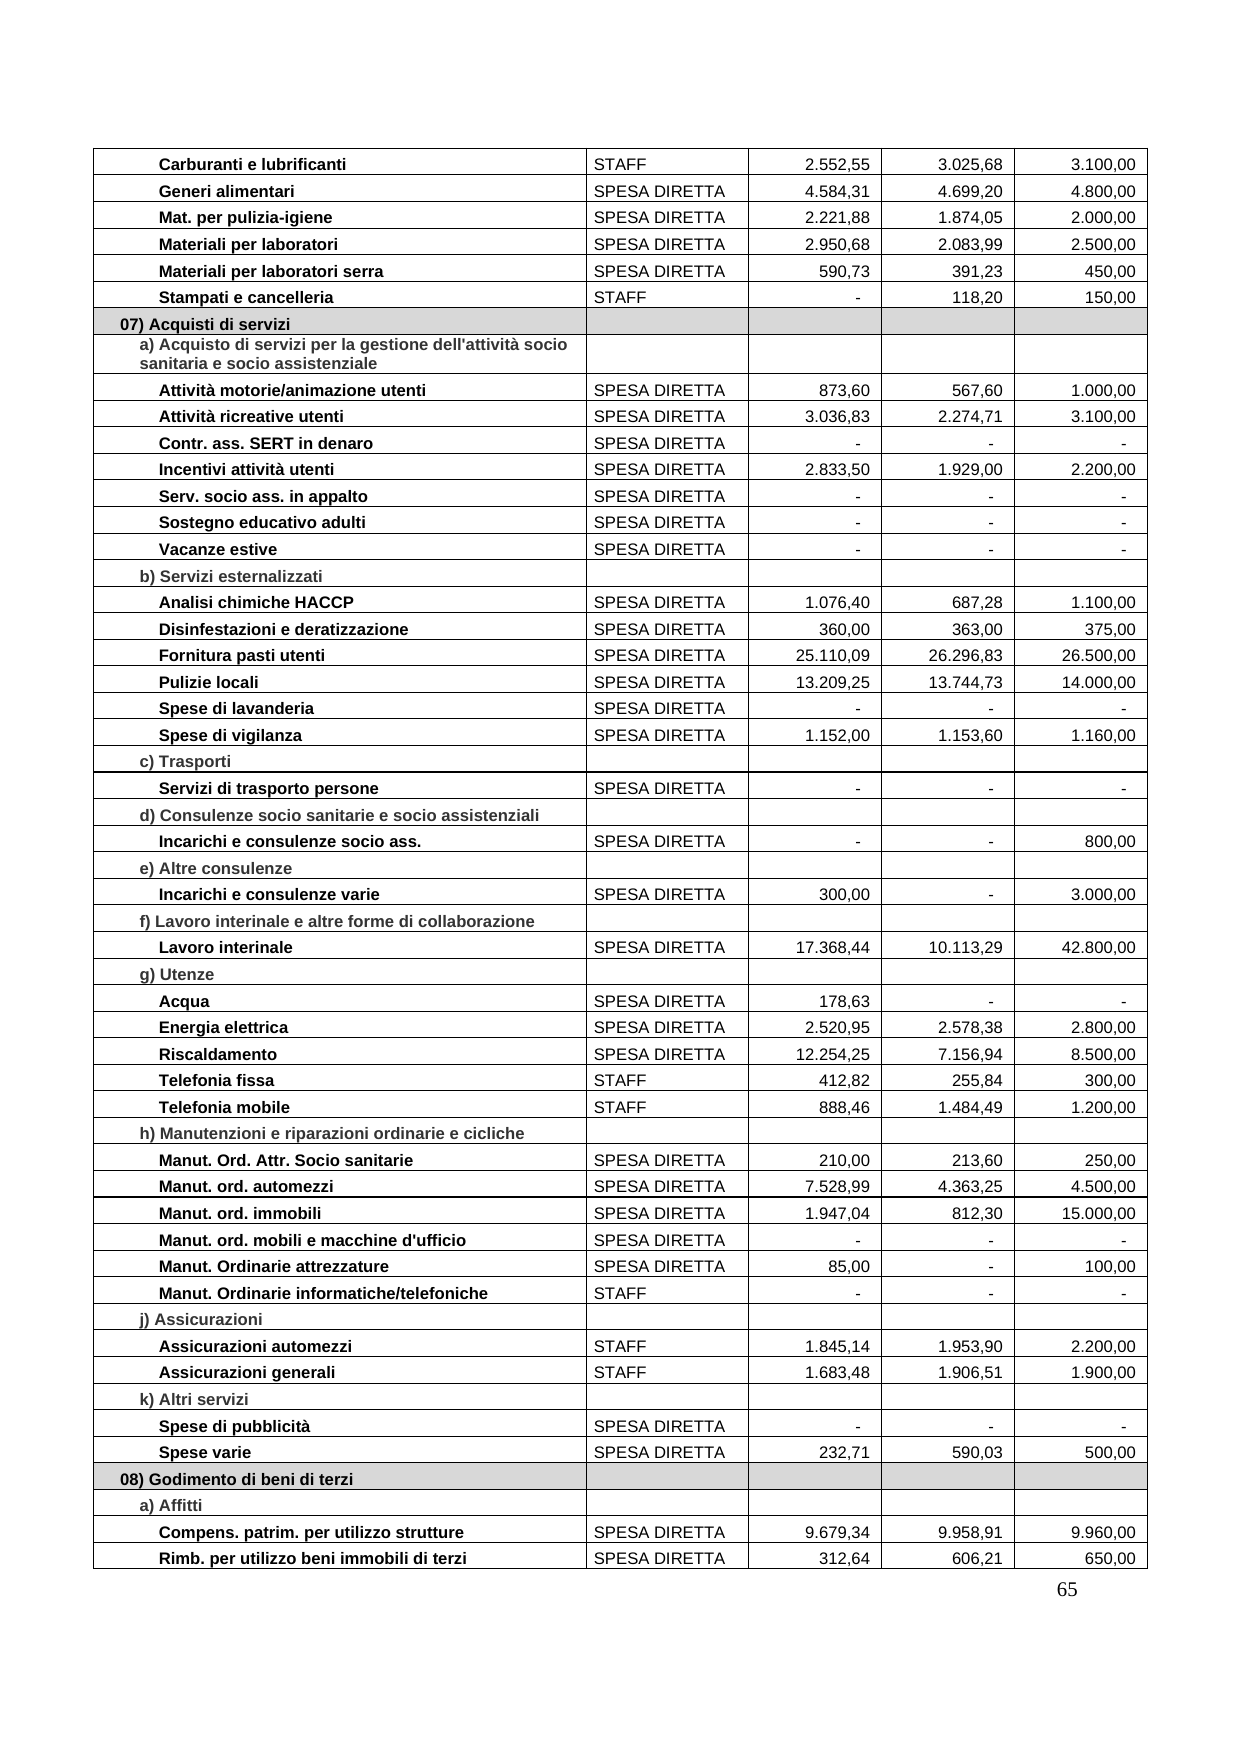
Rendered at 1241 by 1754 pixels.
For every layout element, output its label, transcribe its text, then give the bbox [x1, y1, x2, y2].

table_cell 687,28 [882, 587, 1014, 612]
table_cell [749, 335, 881, 373]
table_cell [113, 1357, 132, 1382]
table_cell 650,00 [1015, 1543, 1147, 1568]
table_cell [94, 666, 113, 692]
table_cell [94, 1463, 113, 1489]
table_cell [94, 1144, 113, 1170]
table_cell Compens. patrim. per utilizzo strutture [151, 1516, 586, 1542]
table_cell 567,60 [882, 374, 1014, 399]
table_cell d) Consulenze socio sanitarie e socio assistenziali [132, 799, 586, 824]
table_cell 1.845,14 [749, 1330, 881, 1356]
table_cell [94, 1171, 113, 1196]
table_cell 25.110,09 [749, 640, 881, 665]
table_cell 3.100,00 [1015, 401, 1147, 426]
table_cell [113, 374, 132, 399]
table_cell [94, 746, 113, 771]
table_cell [132, 401, 151, 426]
table_cell [94, 852, 113, 878]
table_cell 3.100,00 [1015, 149, 1147, 174]
table_cell 250,00 [1015, 1144, 1147, 1170]
table_cell SPESA DIRETTA [587, 454, 748, 479]
table_cell [94, 1543, 113, 1568]
table_cell [132, 1330, 151, 1356]
table_cell - [749, 1410, 881, 1436]
table_cell [132, 149, 151, 174]
table_cell [113, 1437, 132, 1462]
table_cell [132, 1012, 151, 1037]
table_cell SPESA DIRETTA [587, 719, 748, 745]
table_cell Acqua [151, 985, 586, 1011]
table_cell 8.500,00 [1015, 1038, 1147, 1064]
table_cell [587, 746, 748, 771]
table_cell 2.520,95 [749, 1012, 881, 1037]
table_cell [113, 932, 132, 957]
table_cell [94, 1277, 113, 1303]
table_cell 2.274,71 [882, 401, 1014, 426]
table_cell [132, 1437, 151, 1462]
table_cell Materiali per laboratori serra [151, 255, 586, 281]
table_cell STAFF [587, 1357, 748, 1382]
table_cell 1.160,00 [1015, 719, 1147, 745]
table_cell - [1015, 985, 1147, 1011]
table_cell - [882, 427, 1014, 453]
table_cell Assicurazioni generali [151, 1357, 586, 1382]
table_cell [882, 1490, 1014, 1515]
table_cell Materiali per laboratori [151, 229, 586, 254]
table_cell [132, 666, 151, 692]
table_cell [132, 693, 151, 718]
table_cell [94, 613, 113, 639]
table_cell STAFF [587, 1277, 748, 1303]
table_cell - [749, 773, 881, 798]
table_cell SPESA DIRETTA [587, 202, 748, 227]
table_cell SPESA DIRETTA [587, 826, 748, 851]
table_cell 2.200,00 [1015, 1330, 1147, 1356]
table_cell [882, 335, 1014, 373]
table_cell 4.363,25 [882, 1171, 1014, 1196]
table_cell SPESA DIRETTA [587, 1012, 748, 1037]
table_cell [113, 1251, 132, 1276]
table_cell 85,00 [749, 1251, 881, 1276]
table_cell 13.744,73 [882, 666, 1014, 692]
table_cell [132, 1144, 151, 1170]
table_cell Manut. Ordinarie attrezzature [151, 1251, 586, 1276]
table_cell Mat. per pulizia-igiene [151, 202, 586, 227]
table_cell SPESA DIRETTA [587, 480, 748, 506]
table_cell 2.552,55 [749, 149, 881, 174]
table_cell [132, 826, 151, 851]
table_cell [94, 534, 113, 559]
table_cell [1015, 1118, 1147, 1143]
table_cell SPESA DIRETTA [587, 879, 748, 904]
table_cell [113, 1038, 132, 1064]
table_cell [882, 1463, 1014, 1489]
table_cell Stampati e cancelleria [151, 282, 586, 307]
table_cell 312,64 [749, 1543, 881, 1568]
table_cell 2.083,99 [882, 229, 1014, 254]
table_cell j) Assicurazioni [132, 1304, 586, 1329]
table_cell [94, 799, 113, 824]
table_cell - [749, 1224, 881, 1249]
table_cell [132, 1357, 151, 1382]
table_cell [749, 1118, 881, 1143]
table_cell 590,03 [882, 1437, 1014, 1462]
table_cell 42.800,00 [1015, 932, 1147, 957]
table_cell - [749, 826, 881, 851]
table_cell SPESA DIRETTA [587, 773, 748, 798]
table_cell 3.000,00 [1015, 879, 1147, 904]
table_cell [113, 175, 132, 201]
table_cell SPESA DIRETTA [587, 693, 748, 718]
table_cell [132, 229, 151, 254]
table_cell Disinfestazioni e deratizzazione [151, 613, 586, 639]
table_cell - [1015, 1224, 1147, 1249]
table_cell [113, 587, 132, 612]
table_cell [94, 1091, 113, 1117]
table_cell [94, 1357, 113, 1382]
table_cell 118,20 [882, 282, 1014, 307]
table_cell 812,30 [882, 1198, 1014, 1223]
table_cell 210,00 [749, 1144, 881, 1170]
table_cell [132, 1277, 151, 1303]
table_cell - [882, 480, 1014, 506]
table_cell 10.113,29 [882, 932, 1014, 957]
table_cell [94, 959, 113, 984]
table_cell - [1015, 1277, 1147, 1303]
table_cell 150,00 [1015, 282, 1147, 307]
table_cell - [882, 773, 1014, 798]
table_cell [587, 959, 748, 984]
table_cell 100,00 [1015, 1251, 1147, 1276]
table_cell [882, 746, 1014, 771]
table_cell Spese di lavanderia [151, 693, 586, 718]
table_cell 873,60 [749, 374, 881, 399]
table_cell [94, 1384, 113, 1409]
table_cell SPESA DIRETTA [587, 427, 748, 453]
table_cell Energia elettrica [151, 1012, 586, 1037]
table_cell [113, 613, 132, 639]
table_cell - [882, 879, 1014, 904]
table_cell 9.960,00 [1015, 1516, 1147, 1542]
table_cell 2.000,00 [1015, 202, 1147, 227]
table_cell [94, 640, 113, 665]
table_cell [113, 560, 132, 586]
table_cell [113, 427, 132, 453]
table_cell SPESA DIRETTA [587, 1437, 748, 1462]
table_cell [113, 826, 132, 851]
table_cell [94, 587, 113, 612]
table_cell 800,00 [1015, 826, 1147, 851]
table_cell - [882, 507, 1014, 532]
table_cell [113, 852, 132, 878]
table_cell [113, 1490, 132, 1515]
table_cell [94, 229, 113, 254]
table_cell [94, 335, 113, 373]
table_cell - [1015, 693, 1147, 718]
table_cell [113, 1410, 132, 1436]
table_cell SPESA DIRETTA [587, 985, 748, 1011]
table_cell Spese varie [151, 1437, 586, 1462]
table_cell [132, 454, 151, 479]
table_cell [94, 1224, 113, 1249]
table_cell [113, 1384, 132, 1409]
table_cell 1.152,00 [749, 719, 881, 745]
table_cell - [749, 282, 881, 307]
table_cell 888,46 [749, 1091, 881, 1117]
table_cell [113, 480, 132, 506]
table_cell [882, 308, 1014, 334]
table_cell 26.296,83 [882, 640, 1014, 665]
table_cell [132, 879, 151, 904]
table_cell 9.958,91 [882, 1516, 1014, 1542]
table_cell 4.584,31 [749, 175, 881, 201]
table_cell [132, 587, 151, 612]
table_cell - [882, 1224, 1014, 1249]
table_cell [113, 1118, 132, 1143]
table_cell Telefonia fissa [151, 1065, 586, 1090]
table_cell [113, 1091, 132, 1117]
table_cell SPESA DIRETTA [587, 613, 748, 639]
table_cell 213,60 [882, 1144, 1014, 1170]
table_cell [882, 1384, 1014, 1409]
table_cell [587, 560, 748, 586]
table_cell Fornitura pasti utenti [151, 640, 586, 665]
table_cell [113, 454, 132, 479]
table_cell [882, 560, 1014, 586]
table_cell [94, 1516, 113, 1542]
table_cell [113, 799, 132, 824]
table_cell STAFF [587, 1065, 748, 1090]
table_cell Incarichi e consulenze socio ass. [151, 826, 586, 851]
table_cell [132, 255, 151, 281]
table_cell [94, 1437, 113, 1462]
table_cell SPESA DIRETTA [587, 507, 748, 532]
table_cell [94, 308, 113, 334]
table_cell [132, 1171, 151, 1196]
table_cell [132, 427, 151, 453]
table_cell [94, 773, 113, 798]
table_cell 4.699,20 [882, 175, 1014, 201]
table_cell [94, 905, 113, 931]
table_cell - [1015, 427, 1147, 453]
table_cell SPESA DIRETTA [587, 587, 748, 612]
table_cell [882, 959, 1014, 984]
table_cell - [749, 1277, 881, 1303]
table_cell [113, 773, 132, 798]
table_cell [94, 1118, 113, 1143]
table_cell Lavoro interinale [151, 932, 586, 957]
table_cell STAFF [587, 1091, 748, 1117]
table_cell 1.900,00 [1015, 1357, 1147, 1382]
table_cell 3.025,68 [882, 149, 1014, 174]
table_cell [132, 175, 151, 201]
table_cell [132, 1224, 151, 1249]
table_cell [94, 507, 113, 532]
table_cell 4.800,00 [1015, 175, 1147, 201]
table_cell Attività ricreative utenti [151, 401, 586, 426]
table_cell [113, 1277, 132, 1303]
table_cell [1015, 1463, 1147, 1489]
table_cell [587, 1384, 748, 1409]
table_cell STAFF [587, 282, 748, 307]
table_cell Manut. Ord. Attr. Socio sanitarie [151, 1144, 586, 1170]
table_cell 2.500,00 [1015, 229, 1147, 254]
table_cell 2.221,88 [749, 202, 881, 227]
table_cell b) Servizi esternalizzati [132, 560, 586, 586]
table_cell [94, 282, 113, 307]
table_cell [113, 1224, 132, 1249]
table_cell - [1015, 480, 1147, 506]
table_cell [113, 1171, 132, 1196]
table_cell [882, 1118, 1014, 1143]
table_cell [132, 1516, 151, 1542]
table_cell [113, 507, 132, 532]
table_cell [749, 1304, 881, 1329]
table_cell [587, 799, 748, 824]
table_cell - [882, 1251, 1014, 1276]
table_cell 2.833,50 [749, 454, 881, 479]
table_cell - [1015, 507, 1147, 532]
table_cell - [749, 534, 881, 559]
table_cell [749, 852, 881, 878]
table_cell [587, 1304, 748, 1329]
table_cell - [749, 480, 881, 506]
table_cell 15.000,00 [1015, 1198, 1147, 1223]
table_cell k) Altri servizi [132, 1384, 586, 1409]
table_cell STAFF [587, 149, 748, 174]
table_cell [132, 534, 151, 559]
table_cell [94, 1490, 113, 1515]
table_cell Vacanze estive [151, 534, 586, 559]
table_cell [587, 852, 748, 878]
table_cell f) Lavoro interinale e altre forme di collaborazione [132, 905, 586, 931]
table_cell 13.209,25 [749, 666, 881, 692]
table_cell [113, 255, 132, 281]
table_cell - [749, 427, 881, 453]
table_cell [132, 480, 151, 506]
table_cell SPESA DIRETTA [587, 374, 748, 399]
table_cell SPESA DIRETTA [587, 666, 748, 692]
table_cell Generi alimentari [151, 175, 586, 201]
table_cell [94, 175, 113, 201]
table_cell 300,00 [1015, 1065, 1147, 1090]
table_cell Analisi chimiche HACCP [151, 587, 586, 612]
table_cell Assicurazioni automezzi [151, 1330, 586, 1356]
table_cell SPESA DIRETTA [587, 640, 748, 665]
table_cell [132, 1543, 151, 1568]
table_cell [113, 905, 132, 931]
table_cell [132, 1251, 151, 1276]
table_cell [94, 255, 113, 281]
table_cell [132, 773, 151, 798]
table_cell [94, 1065, 113, 1090]
table_cell c) Trasporti [132, 746, 586, 771]
table_cell [587, 905, 748, 931]
table_cell 375,00 [1015, 613, 1147, 639]
table_cell 1.874,05 [882, 202, 1014, 227]
table_cell SPESA DIRETTA [587, 932, 748, 957]
table_cell Sostegno educativo adulti [151, 507, 586, 532]
table_cell [113, 1304, 132, 1329]
table_cell [882, 1304, 1014, 1329]
table_cell [94, 1330, 113, 1356]
table_cell [113, 1065, 132, 1090]
table_cell a) Affitti [132, 1490, 586, 1515]
table_cell [1015, 905, 1147, 931]
table_cell [1015, 1384, 1147, 1409]
table_cell [94, 826, 113, 851]
table_cell [94, 693, 113, 718]
table_cell [113, 229, 132, 254]
table_cell [113, 1330, 132, 1356]
table_cell - [1015, 534, 1147, 559]
table_cell [1015, 1304, 1147, 1329]
table_cell 7.528,99 [749, 1171, 881, 1196]
table_cell [1015, 335, 1147, 373]
table_cell [94, 985, 113, 1011]
table_cell SPESA DIRETTA [587, 1251, 748, 1276]
table_cell [749, 1384, 881, 1409]
table_cell [94, 560, 113, 586]
table_cell [113, 640, 132, 665]
table_cell 1.953,90 [882, 1330, 1014, 1356]
table_cell - [749, 507, 881, 532]
table_cell [132, 1198, 151, 1223]
table_cell - [882, 534, 1014, 559]
table_cell 1.153,60 [882, 719, 1014, 745]
table_cell - [882, 826, 1014, 851]
table_cell [94, 454, 113, 479]
table_cell - [882, 1277, 1014, 1303]
table_cell [132, 640, 151, 665]
table_cell 3.036,83 [749, 401, 881, 426]
table_cell [113, 335, 132, 373]
table_cell [94, 1251, 113, 1276]
table_cell [132, 282, 151, 307]
table_cell 7.156,94 [882, 1038, 1014, 1064]
table_cell [882, 905, 1014, 931]
table_cell Incentivi attività utenti [151, 454, 586, 479]
table_cell [132, 1410, 151, 1436]
table_cell g) Utenze [132, 959, 586, 984]
table_cell Contr. ass. SERT in denaro [151, 427, 586, 453]
table_cell 2.950,68 [749, 229, 881, 254]
table_cell [94, 1198, 113, 1223]
table_cell [1015, 799, 1147, 824]
table_cell [94, 879, 113, 904]
table_cell [113, 719, 132, 745]
table_cell 255,84 [882, 1065, 1014, 1090]
table_cell SPESA DIRETTA [587, 1198, 748, 1223]
table_cell SPESA DIRETTA [587, 255, 748, 281]
table_cell - [1015, 773, 1147, 798]
table_cell [113, 1198, 132, 1223]
table_cell [749, 1490, 881, 1515]
table_cell [94, 149, 113, 174]
table_cell 1.200,00 [1015, 1091, 1147, 1117]
table_cell 606,21 [882, 1543, 1014, 1568]
table_cell 07) Acquisti di servizi [113, 308, 586, 334]
table_cell 360,00 [749, 613, 881, 639]
table_cell [132, 1065, 151, 1090]
table_cell - [749, 693, 881, 718]
table_cell 1.947,04 [749, 1198, 881, 1223]
table_cell 1.929,00 [882, 454, 1014, 479]
table_cell [94, 719, 113, 745]
table_cell Pulizie locali [151, 666, 586, 692]
table_cell [94, 1012, 113, 1037]
table_cell [132, 613, 151, 639]
table_cell [132, 374, 151, 399]
table_cell [113, 149, 132, 174]
table_cell [132, 202, 151, 227]
table_cell [113, 985, 132, 1011]
table_cell 1.683,48 [749, 1357, 881, 1382]
table_cell [749, 959, 881, 984]
table_cell [132, 507, 151, 532]
table_cell - [882, 1410, 1014, 1436]
table_cell [1015, 852, 1147, 878]
table_cell SPESA DIRETTA [587, 401, 748, 426]
table_cell 391,23 [882, 255, 1014, 281]
table_cell 450,00 [1015, 255, 1147, 281]
table_cell 300,00 [749, 879, 881, 904]
table_cell [113, 746, 132, 771]
table_cell [94, 374, 113, 399]
table_cell 500,00 [1015, 1437, 1147, 1462]
table_cell [587, 335, 748, 373]
table_cell [113, 693, 132, 718]
table_cell 1.000,00 [1015, 374, 1147, 399]
table_cell 412,82 [749, 1065, 881, 1090]
table_cell - [1015, 1410, 1147, 1436]
table_cell Incarichi e consulenze varie [151, 879, 586, 904]
table_cell [587, 308, 748, 334]
table_cell 1.484,49 [882, 1091, 1014, 1117]
table_cell Manut. Ordinarie informatiche/telefoniche [151, 1277, 586, 1303]
table_cell SPESA DIRETTA [587, 175, 748, 201]
table_cell [1015, 1490, 1147, 1515]
table_cell [94, 401, 113, 426]
table_cell [94, 202, 113, 227]
table_cell [587, 1463, 748, 1489]
table_cell SPESA DIRETTA [587, 1543, 748, 1568]
table_cell [94, 480, 113, 506]
table_cell [749, 746, 881, 771]
table_cell Manut. ord. mobili e macchine d'ufficio [151, 1224, 586, 1249]
table_cell [113, 666, 132, 692]
table_cell 2.200,00 [1015, 454, 1147, 479]
table_cell [132, 719, 151, 745]
table_cell SPESA DIRETTA [587, 1038, 748, 1064]
table_cell [113, 1543, 132, 1568]
table_cell [113, 1516, 132, 1542]
table_cell [113, 879, 132, 904]
table_cell [113, 1012, 132, 1037]
table_cell Spese di vigilanza [151, 719, 586, 745]
table_cell 363,00 [882, 613, 1014, 639]
table_cell [1015, 308, 1147, 334]
table_cell Manut. ord. immobili [151, 1198, 586, 1223]
table_cell SPESA DIRETTA [587, 1410, 748, 1436]
table_cell 17.368,44 [749, 932, 881, 957]
table_cell [113, 1144, 132, 1170]
table_cell [749, 905, 881, 931]
table_cell [882, 799, 1014, 824]
table_cell 9.679,34 [749, 1516, 881, 1542]
table_cell [132, 1091, 151, 1117]
table_cell SPESA DIRETTA [587, 534, 748, 559]
table_cell 14.000,00 [1015, 666, 1147, 692]
table_cell [113, 959, 132, 984]
table_cell 1.906,51 [882, 1357, 1014, 1382]
table_cell Rimb. per utilizzo beni immobili di terzi [151, 1543, 586, 1568]
table_cell [1015, 560, 1147, 586]
table_cell 1.100,00 [1015, 587, 1147, 612]
table_cell SPESA DIRETTA [587, 1144, 748, 1170]
table_cell [132, 932, 151, 957]
table_cell Serv. socio ass. in appalto [151, 480, 586, 506]
table_cell [749, 1463, 881, 1489]
table_cell Carburanti e lubrificanti [151, 149, 586, 174]
table_cell [132, 1038, 151, 1064]
table_cell Spese di pubblicità [151, 1410, 586, 1436]
table_cell [587, 1118, 748, 1143]
table_cell [749, 308, 881, 334]
table_cell h) Manutenzioni e riparazioni ordinarie e cicliche [132, 1118, 586, 1143]
table_cell STAFF [587, 1330, 748, 1356]
table_cell SPESA DIRETTA [587, 1171, 748, 1196]
table_cell [113, 401, 132, 426]
table_cell Telefonia mobile [151, 1091, 586, 1117]
table_cell e) Altre consulenze [132, 852, 586, 878]
table_cell [132, 985, 151, 1011]
table_cell 590,73 [749, 255, 881, 281]
table_cell - [882, 693, 1014, 718]
table_cell [94, 1304, 113, 1329]
table_cell [587, 1490, 748, 1515]
table_cell 2.800,00 [1015, 1012, 1147, 1037]
table_cell 12.254,25 [749, 1038, 881, 1064]
table_cell SPESA DIRETTA [587, 1516, 748, 1542]
table_cell [1015, 959, 1147, 984]
table_cell SPESA DIRETTA [587, 229, 748, 254]
table_cell Servizi di trasporto persone [151, 773, 586, 798]
table_cell 4.500,00 [1015, 1171, 1147, 1196]
table_cell [113, 282, 132, 307]
table_cell 178,63 [749, 985, 881, 1011]
table_cell a) Acquisto di servizi per la gestione dell'attività socio sanitaria e socio assistenziale [132, 335, 586, 373]
table_cell 1.076,40 [749, 587, 881, 612]
table_cell [113, 534, 132, 559]
table_cell SPESA DIRETTA [587, 1224, 748, 1249]
table_cell [94, 932, 113, 957]
table_cell - [882, 985, 1014, 1011]
table_cell 08) Godimento di beni di terzi [113, 1463, 586, 1489]
table_cell 232,71 [749, 1437, 881, 1462]
table_cell [94, 1410, 113, 1436]
table_cell Attività motorie/animazione utenti [151, 374, 586, 399]
table_cell Manut. ord. automezzi [151, 1171, 586, 1196]
table_cell [94, 1038, 113, 1064]
table_cell 2.578,38 [882, 1012, 1014, 1037]
table_cell [882, 852, 1014, 878]
table_cell [749, 560, 881, 586]
table_cell Riscaldamento [151, 1038, 586, 1064]
table_cell [749, 799, 881, 824]
table_cell [94, 427, 113, 453]
table_cell [1015, 746, 1147, 771]
table_cell [113, 202, 132, 227]
table_cell 26.500,00 [1015, 640, 1147, 665]
